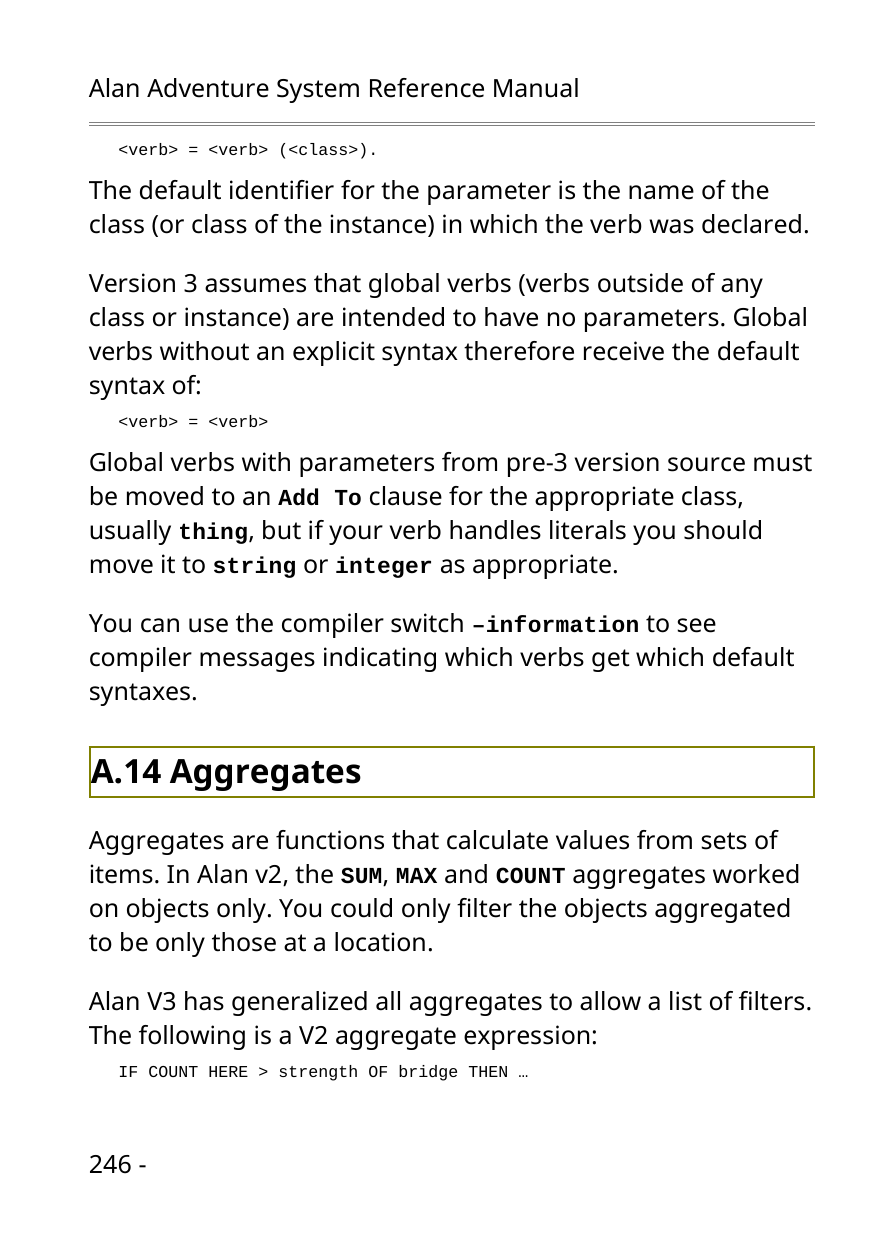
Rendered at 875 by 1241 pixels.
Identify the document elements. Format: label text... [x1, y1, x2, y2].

text Aggregates are functions that calculate values from sets of items. In Alan v2, the SUM, MAX and COUNT aggregates worked on objects only. You could only filter the objects aggregated to be only those at a location. [88, 823, 815, 959]
text You can use the compiler switch –information to see compiler messages indicating which verbs get which default syntaxes. [88, 606, 815, 708]
text IF COUNT HERE > strength OF bridge THEN … [118, 1064, 815, 1083]
text Version 3 assumes that global verbs (verbs outside of any class or instance) are intended to have no parameters. Global verbs without an explicit syntax therefore receive the default syntax of: [88, 266, 815, 402]
text Alan V3 has generalized all aggregates to allow a list of filters. The following is a V2 aggregate expression: [88, 984, 815, 1052]
text <verb> = <verb> (<class>). [118, 142, 815, 161]
text <verb> = <verb> [118, 414, 815, 433]
subtitle Aggregates [91, 748, 813, 796]
text Global verbs with parameters from pre-3 version source must be moved to an Add To clause for the appropriate class, usually thing, but if your verb handles literals you should move it to string or integer as appropriate. [88, 445, 815, 581]
text The default identifier for the parameter is the name of the class (or class of the instance) in which the verb was declared. [88, 173, 815, 241]
